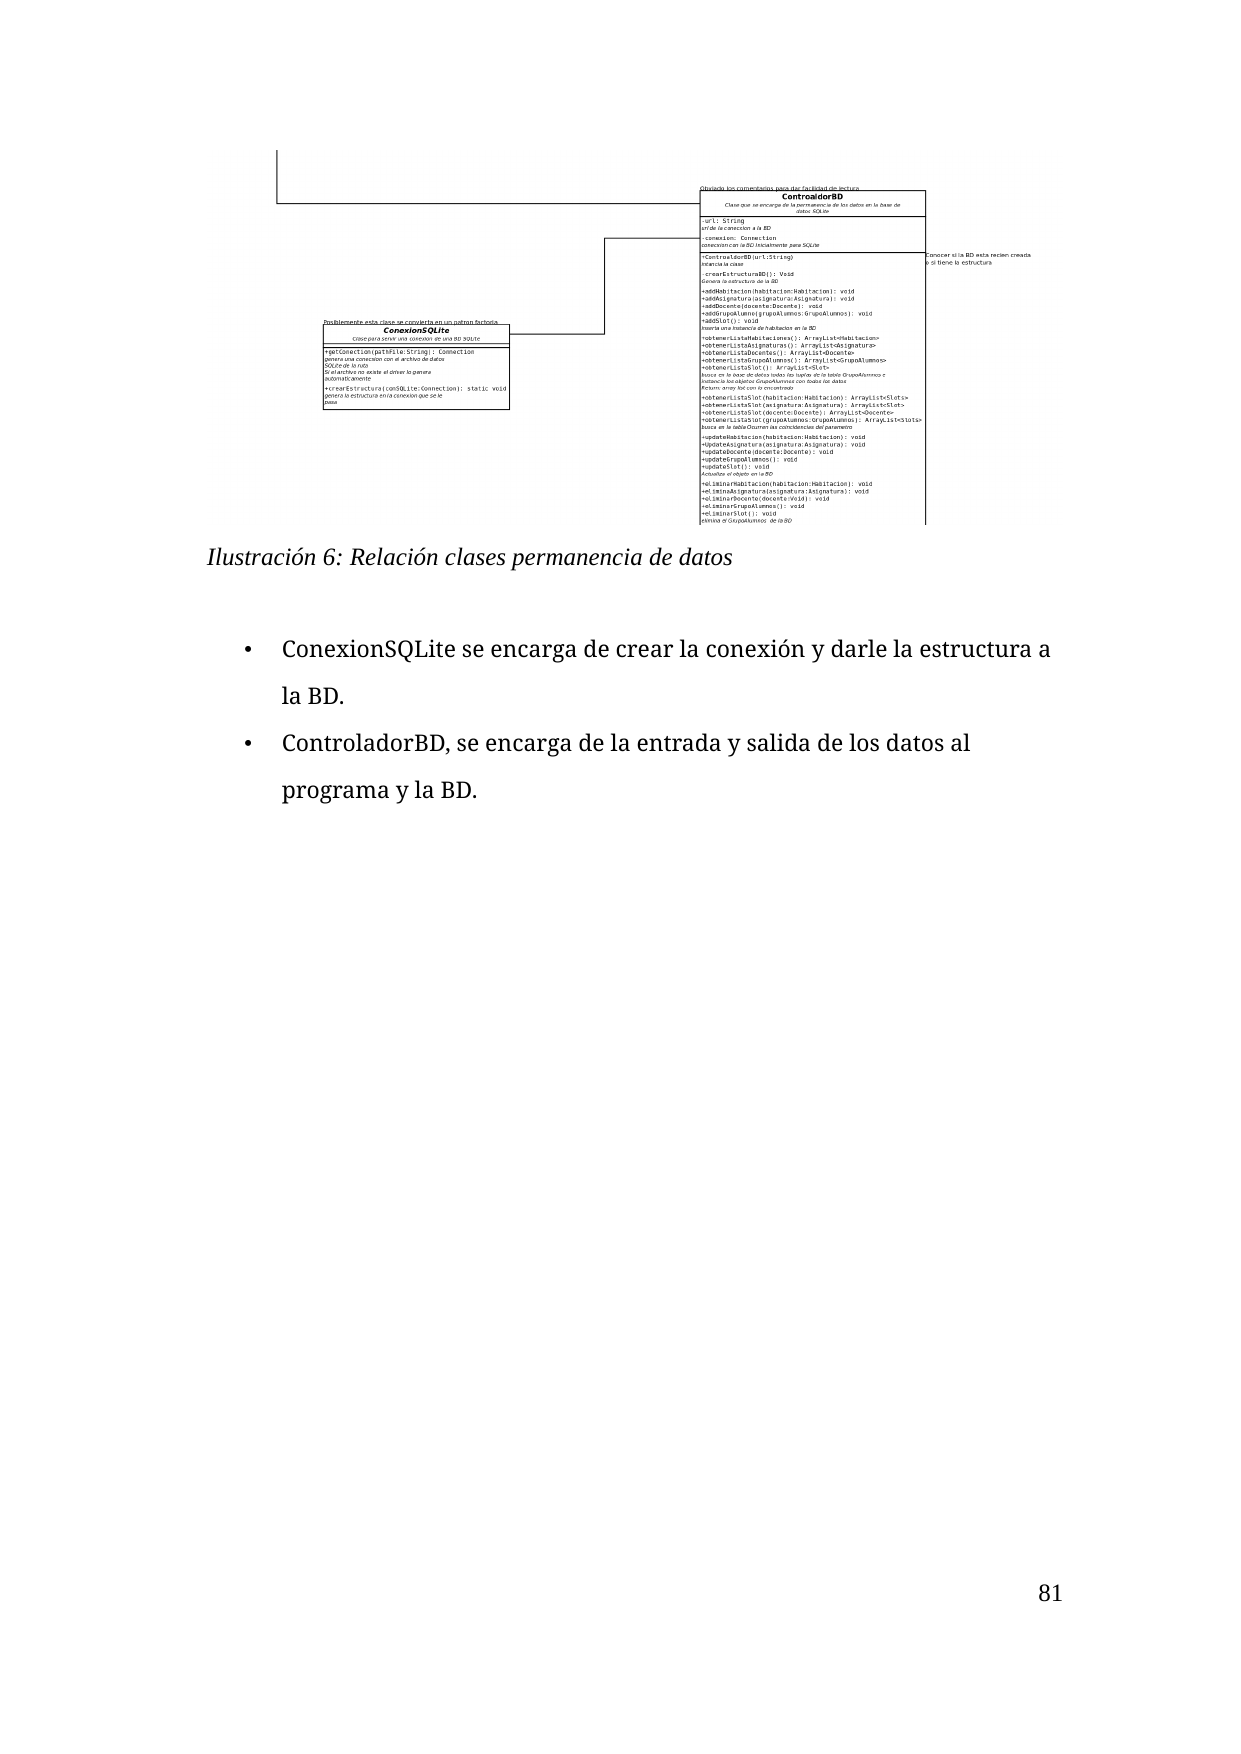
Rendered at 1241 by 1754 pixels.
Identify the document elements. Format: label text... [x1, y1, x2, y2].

picture [206, 150, 1063, 525]
text Ilustración 6: Relación clases permanencia de datos [207, 525, 1064, 571]
list ControladorBD, se encarga de la entrada y salida de los datos al programa y la BD. [244, 727, 1063, 805]
list ConexionSQLite se encarga de crear la conexión y darle la estructura a la BD. [244, 633, 1063, 711]
